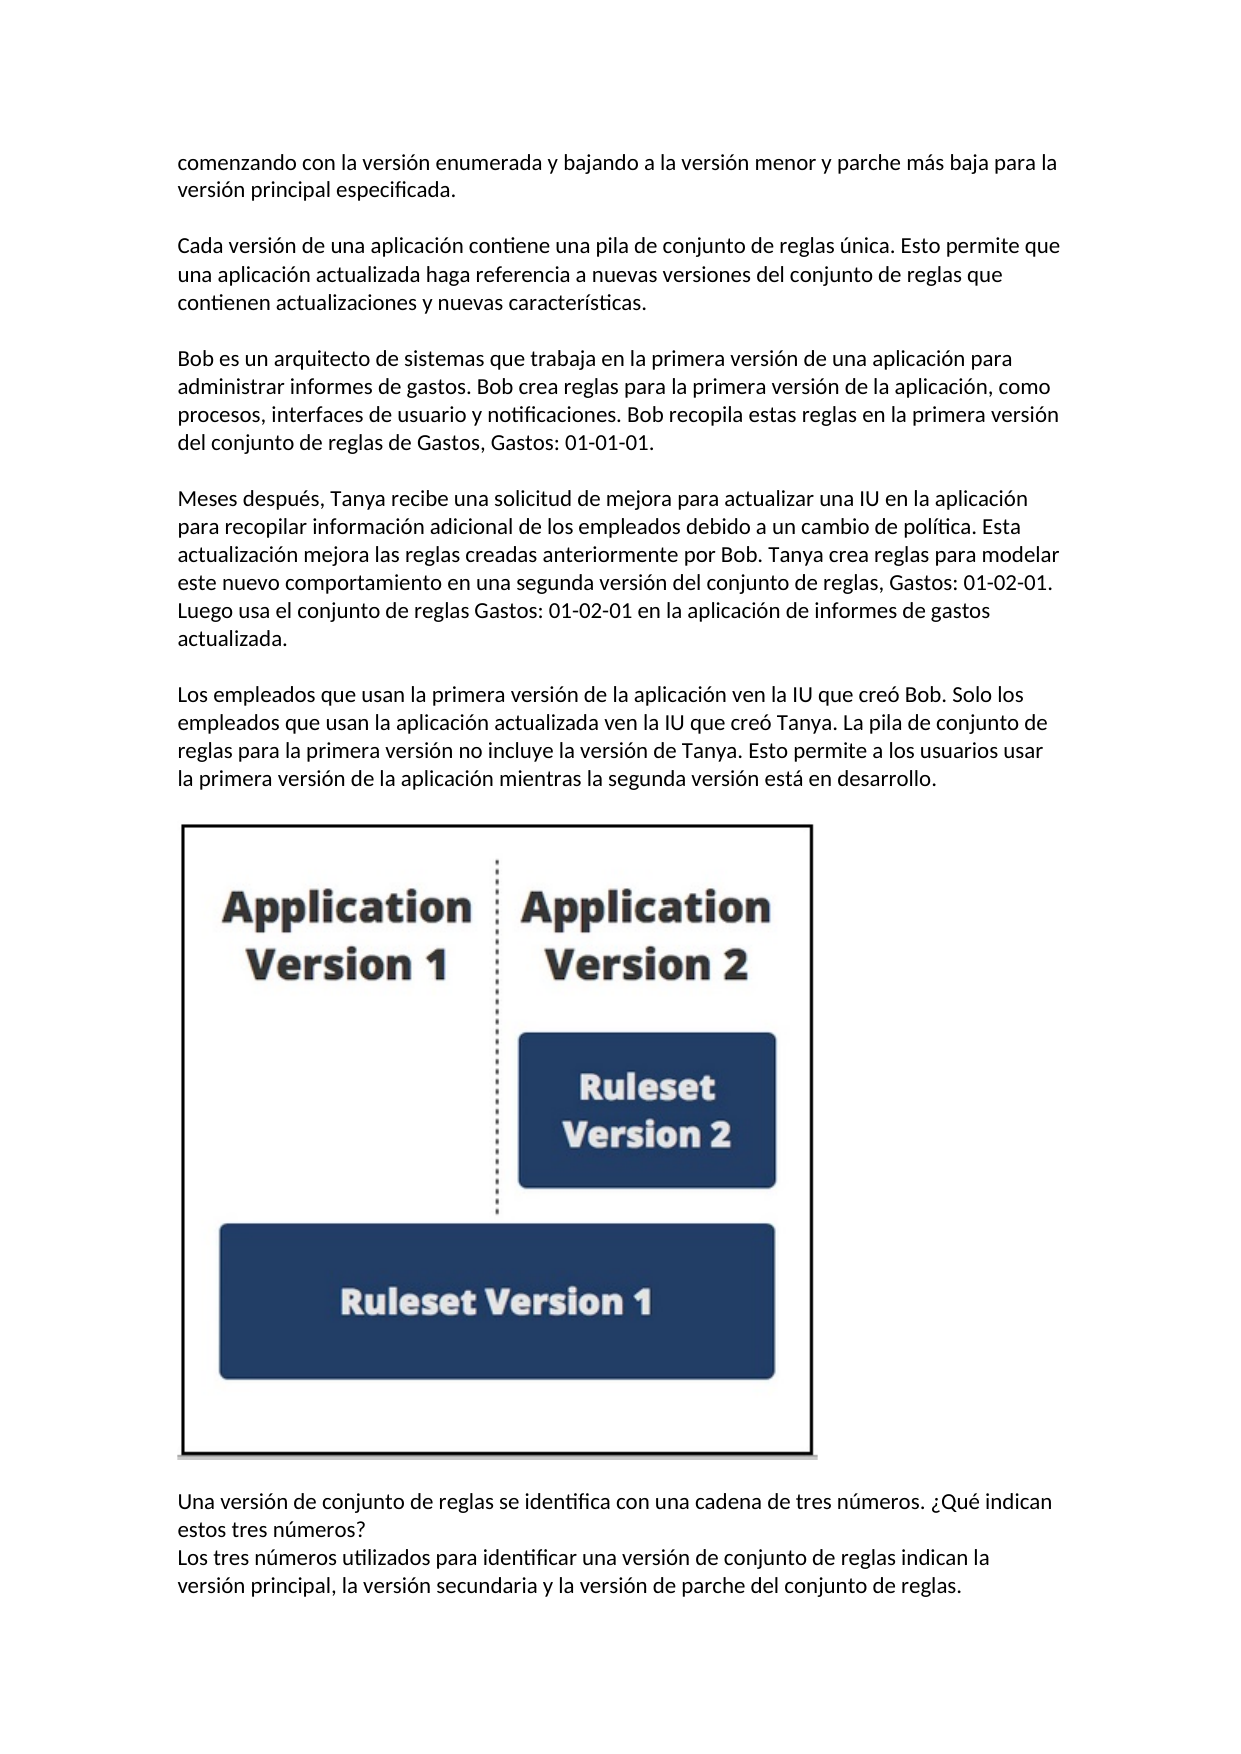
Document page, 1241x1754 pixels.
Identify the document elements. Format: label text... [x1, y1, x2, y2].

text Los empleados que usan la primera versión de la aplicación ven la IU que creó Bob. Solo los empleados que usan la aplicación actualizada ven la IU que creó Tanya. La pila de conjunto de reglas para la primera versión no incluye la versión de Tanya. Esto permite a los usuarios usar la primera versión de la aplicación mientras la segunda versión está en desarrollo. [177, 680, 1063, 792]
text comenzando con la versión enumerada y bajando a la versión menor y parche más baja para la versión principal especificada. [177, 148, 1063, 204]
text Meses después, Tanya recibe una solicitud de mejora para actualizar una IU en la aplicación para recopilar información adicional de los empleados debido a un cambio de política. Esta actualización mejora las reglas creadas anteriormente por Bob. Tanya crea reglas para modelar este nuevo comportamiento en una segunda versión del conjunto de reglas, Gastos: 01-02-01. Luego usa el conjunto de reglas Gastos: 01-02-01 en la aplicación de informes de gastos actualizada. [177, 484, 1063, 652]
text Una versión de conjunto de reglas se identifica con una cadena de tres números. ¿Qué indican estos tres números? [177, 1487, 1063, 1543]
text Bob es un arquitecto de sistemas que trabaja en la primera versión de una aplicación para administrar informes de gastos. Bob crea reglas para la primera versión de la aplicación, como procesos, interfaces de usuario y notificaciones. Bob recopila estas reglas en la primera versión del conjunto de reglas de Gastos, Gastos: 01-01-01. [177, 344, 1063, 456]
text Cada versión de una aplicación contiene una pila de conjunto de reglas única. Esto permite que una aplicación actualizada haga referencia a nuevas versiones del conjunto de reglas que contienen actualizaciones y nuevas características. [177, 232, 1063, 316]
text Los tres números utilizados para identificar una versión de conjunto de reglas indican la versión principal, la versión secundaria y la versión de parche del conjunto de reglas. [177, 1543, 1063, 1599]
picture [177, 820, 818, 1460]
